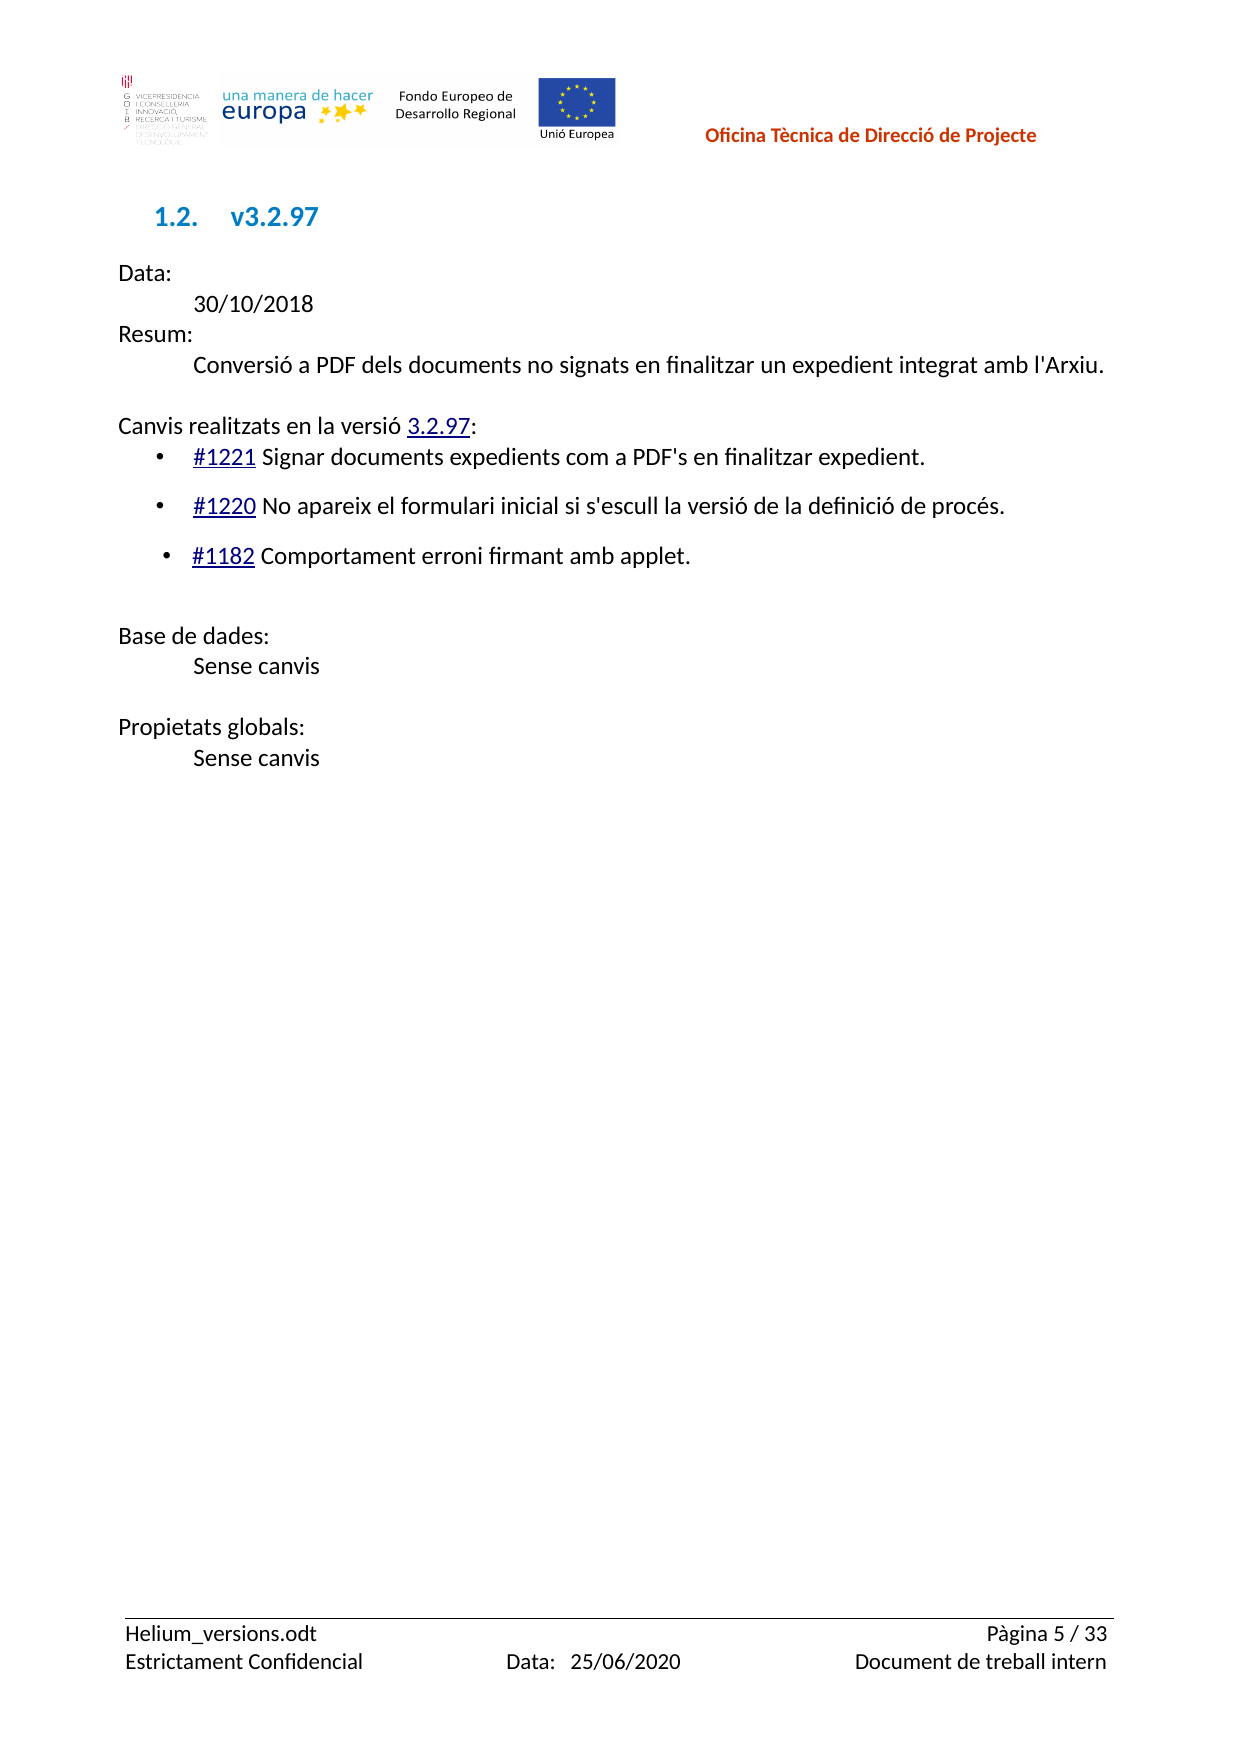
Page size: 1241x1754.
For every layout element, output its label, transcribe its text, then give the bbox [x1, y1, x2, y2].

picture [219, 73, 621, 147]
list #1220 No apareix el formulari inicial si s'escull la versió de la definició de procés. [156, 490, 1122, 521]
subtitle v3.2.97 [153, 198, 1122, 234]
text Base de dades: [118, 620, 1122, 651]
text 30/10/2018 [118, 288, 1122, 319]
text Data: [118, 258, 1122, 288]
text Conversió a PDF dels documents no signats en finalitzar un expedient integrat amb l'Arxiu. [118, 349, 1122, 380]
text Sense canvis [118, 742, 1122, 773]
list #1182 Comportament erroni firmant amb applet. [162, 540, 1122, 570]
text Propietats globals: [118, 712, 1122, 742]
picture [118, 73, 213, 147]
text Resum: [118, 319, 1122, 349]
list #1221 Signar documents expedients com a PDF's en finalitzar expedient. [156, 441, 1122, 471]
text Sense canvis [118, 651, 1122, 681]
text Canvis realitzats en la versió 3.2.97: [118, 410, 1122, 441]
